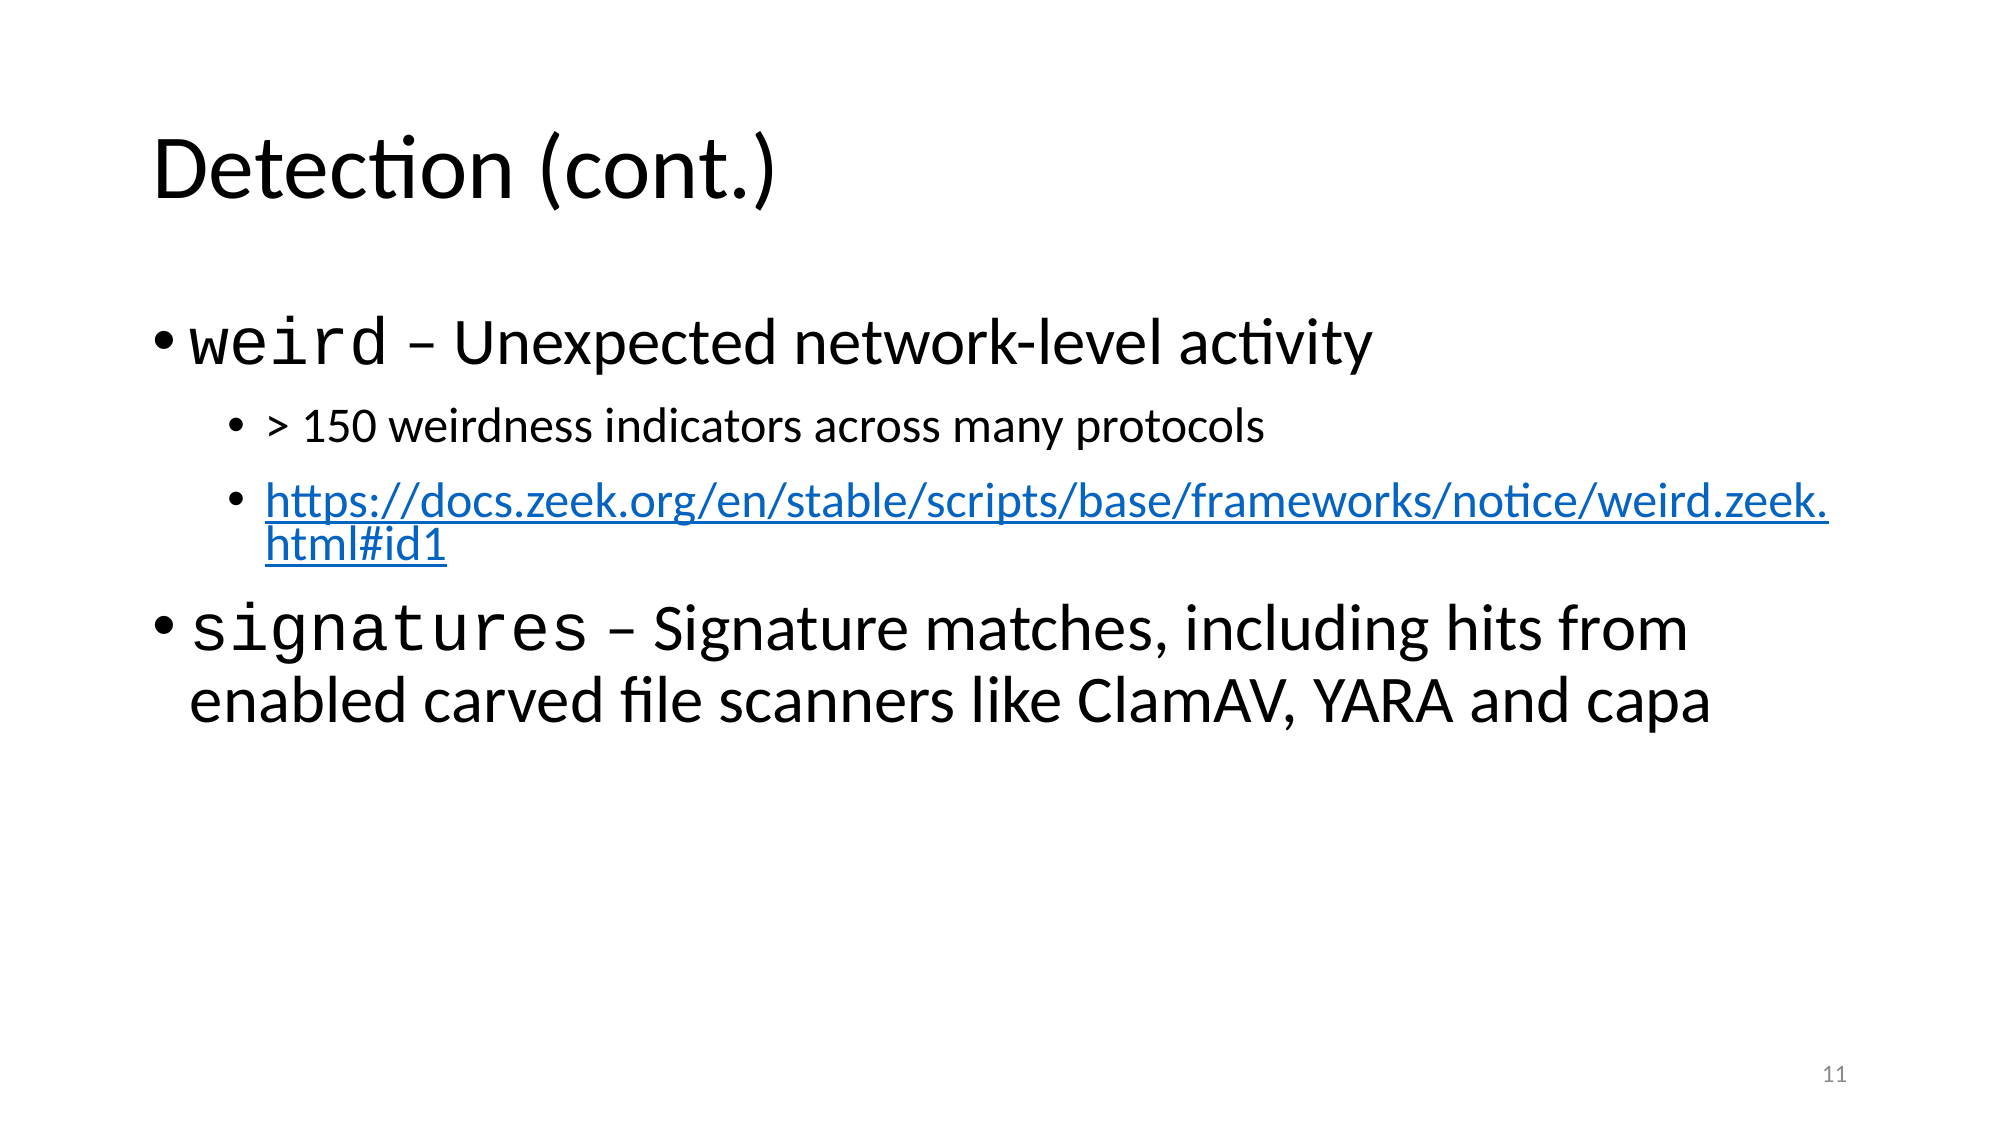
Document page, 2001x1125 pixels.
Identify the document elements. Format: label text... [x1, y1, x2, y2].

title Detection (cont.) [137, 59, 1863, 278]
list weird – Unexpected network-level activity > 150 weirdness indicators across many protocols https://docs.zeek.org/en/stable/scripts/base/frameworks/notice/weird.zeek.html#id1 signatures – Signature matches, including hits from enabled carved file scanners like ClamAV, YARA and capa [137, 299, 1863, 1014]
slide_number [1412, 1042, 1863, 1103]
